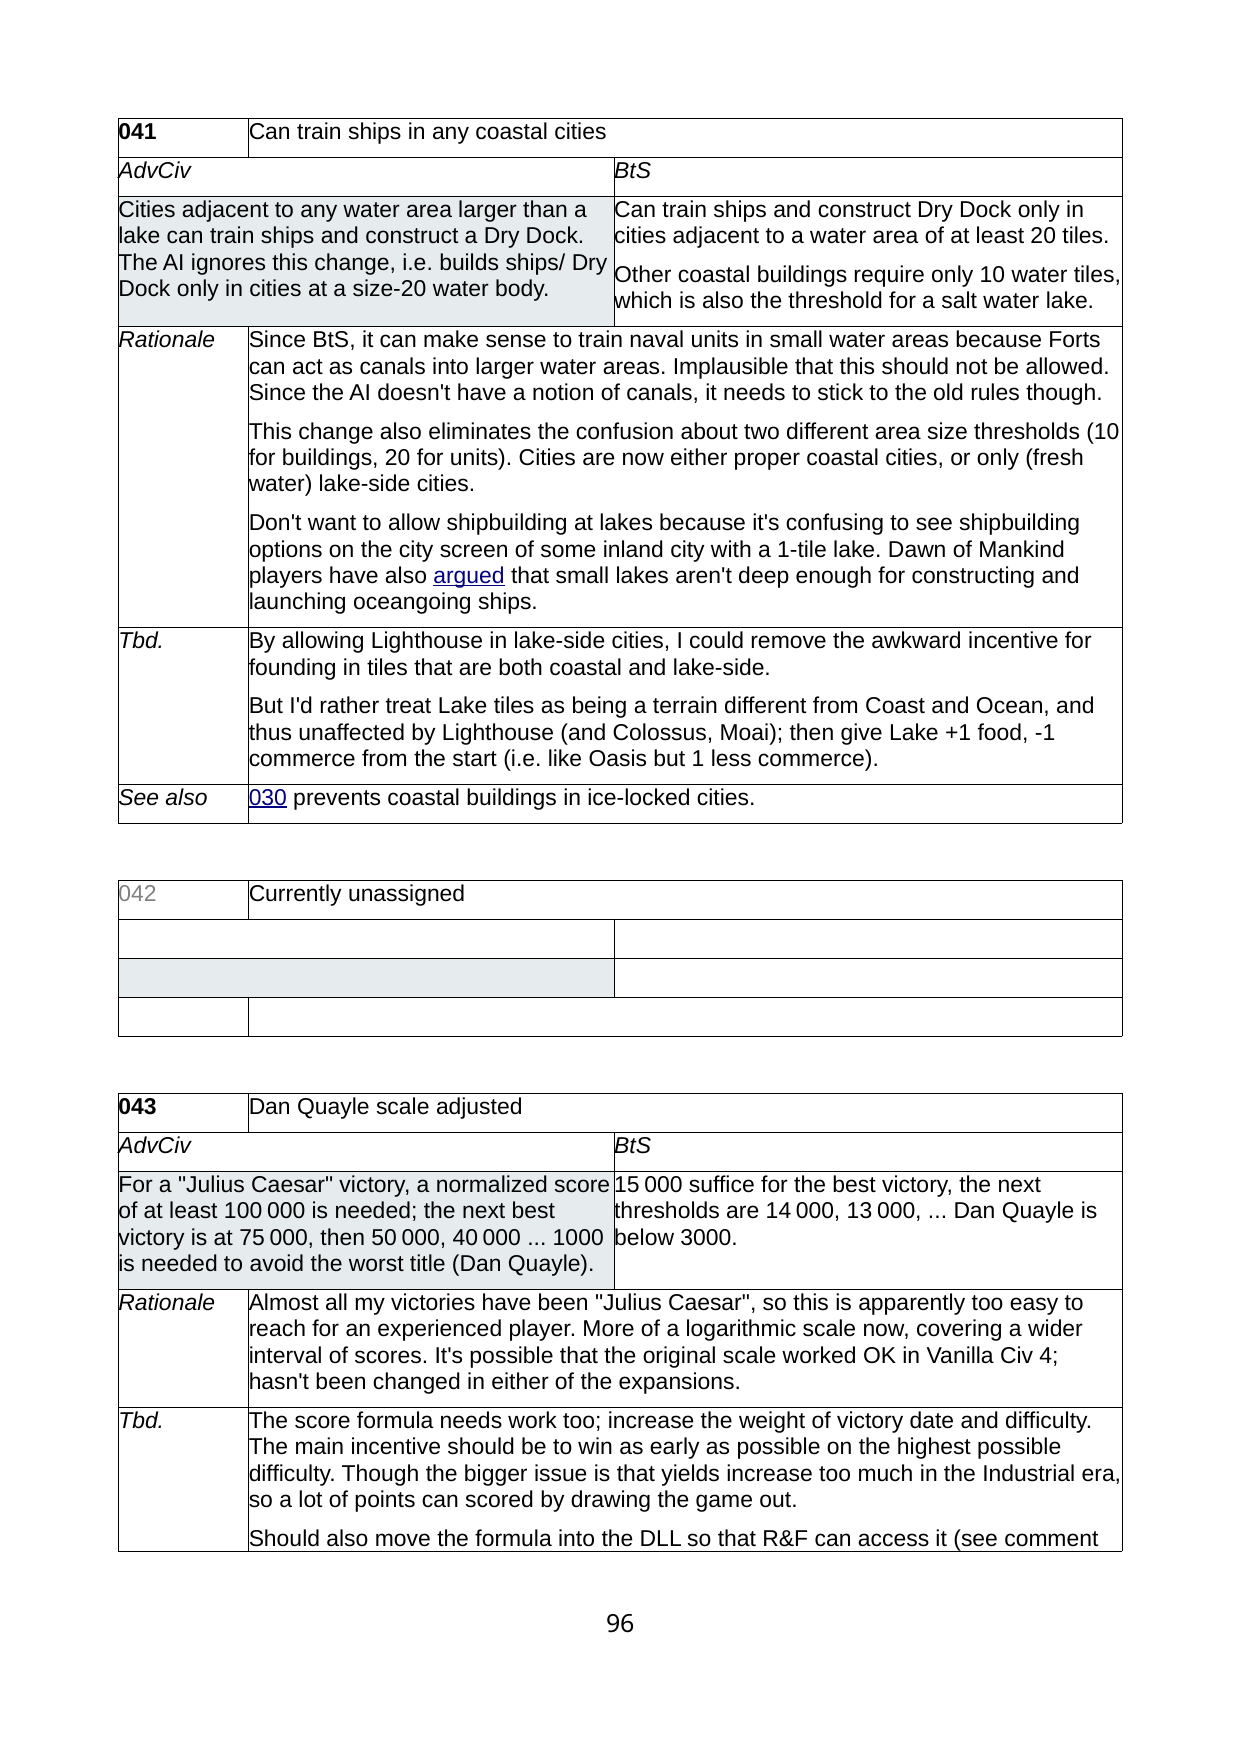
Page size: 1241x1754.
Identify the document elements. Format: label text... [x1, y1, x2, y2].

table_cell [249, 998, 1122, 1036]
table_cell AdvCiv [119, 158, 614, 196]
table_cell BtS [615, 1133, 1122, 1171]
table_cell For a "Julius Caesar" victory, a normalized score of at least 100 000 is needed; the next best victory is at 75 000, then 50 000, 40 000 ... 1000 is needed to avoid the worst title (Dan Quayle). [119, 1172, 614, 1289]
table_cell BtS [615, 158, 1122, 196]
table_cell [119, 959, 614, 997]
table_cell Rationale [119, 1290, 248, 1407]
table_cell Since BtS, it can make sense to train naval units in small water areas because Forts can act as canals into larger water areas. Implausible that this should not be allowed. Since the AI doesn't have a notion of canals, it needs to stick to the old rules though. This change also eliminates the confusion about two different area size thresholds (10 for buildings, 20 for units). Cities are now either proper coastal cities, or only (fresh water) lake-side cities. Don't want to allow shipbuilding at lakes because it's confusing to see shipbuilding options on the city screen of some inland city with a 1-tile lake. Dawn of Mankind players have also argued that small lakes aren't deep enough for constructing and launching oceangoing ships. [249, 327, 1122, 627]
table_cell [119, 998, 248, 1036]
table_header Can train ships in any coastal cities [249, 119, 1122, 157]
table_cell AdvCiv [119, 1133, 614, 1171]
table_cell The score formula needs work too; increase the weight of victory date and difficulty. The main incentive should be to win as early as possible on the highest possible difficulty. Though the bigger issue is that yields increase too much in the Industrial era, so a lot of points can scored by drawing the game out. Should also move the formula into the DLL so that R&F can access it (see comment [249, 1408, 1122, 1551]
table_header 041 [119, 119, 248, 157]
table_cell [615, 959, 1122, 997]
table_cell [615, 920, 1122, 958]
table_header 043 [119, 1094, 248, 1132]
table_header 042 [119, 881, 248, 919]
table_cell See also [119, 785, 248, 822]
table_cell 030 prevents coastal buildings in ice-locked cities. [249, 785, 1122, 822]
table_cell Can train ships and construct Dry Dock only in cities adjacent to a water area of at least 20 tiles. Other coastal buildings require only 10 water tiles, which is also the threshold for a salt water lake. [615, 197, 1122, 326]
table_cell Tbd. [119, 1408, 248, 1551]
table_cell Rationale [119, 327, 248, 627]
table_cell Cities adjacent to any water area larger than a lake can train ships and construct a Dry Dock. The AI ignores this change, i.e. builds ships/ Dry Dock only in cities at a size-20 water body. [119, 197, 614, 326]
table_cell Tbd. [119, 628, 248, 784]
table_cell [119, 920, 614, 958]
table_cell By allowing Lighthouse in lake-side cities, I could remove the awkward incentive for founding in tiles that are both coastal and lake-side. But I'd rather treat Lake tiles as being a terrain different from Coast and Ocean, and thus unaffected by Lighthouse (and Colossus, Moai); then give Lake +1 food, -1 commerce from the start (i.e. like Oasis but 1 less commerce). [249, 628, 1122, 784]
table_header Currently unassigned [249, 881, 1122, 919]
table_header Dan Quayle scale adjusted [249, 1094, 1122, 1132]
table_cell Almost all my victories have been "Julius Caesar", so this is apparently too easy to reach for an experienced player. More of a logarithmic scale now, covering a wider interval of scores. It's possible that the original scale worked OK in Vanilla Civ 4; hasn't been changed in either of the expansions. [249, 1290, 1122, 1407]
table_cell 15 000 suffice for the best victory, the next thresholds are 14 000, 13 000, ... Dan Quayle is below 3000. [615, 1172, 1122, 1289]
